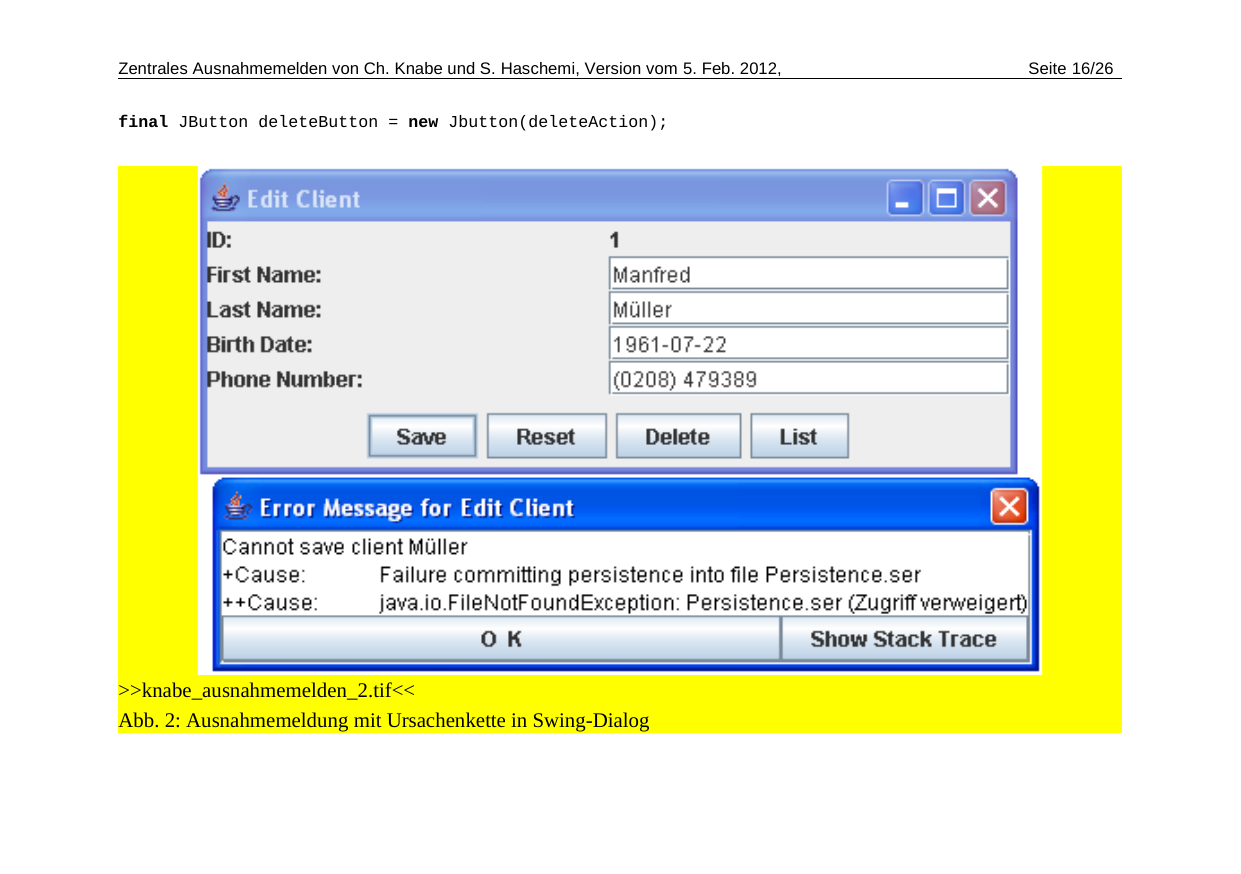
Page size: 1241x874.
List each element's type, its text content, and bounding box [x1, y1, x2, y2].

text Abb. 2: Ausnahmemeldung mit Ursachenkette in Swing-Dialog [118, 704, 1122, 733]
text >>knabe_ausnahmemelden_2.tif<< [118, 675, 1122, 704]
picture [197, 166, 1043, 675]
text final JButton deleteButton = new Jbutton(deleteAction); [118, 114, 1122, 133]
